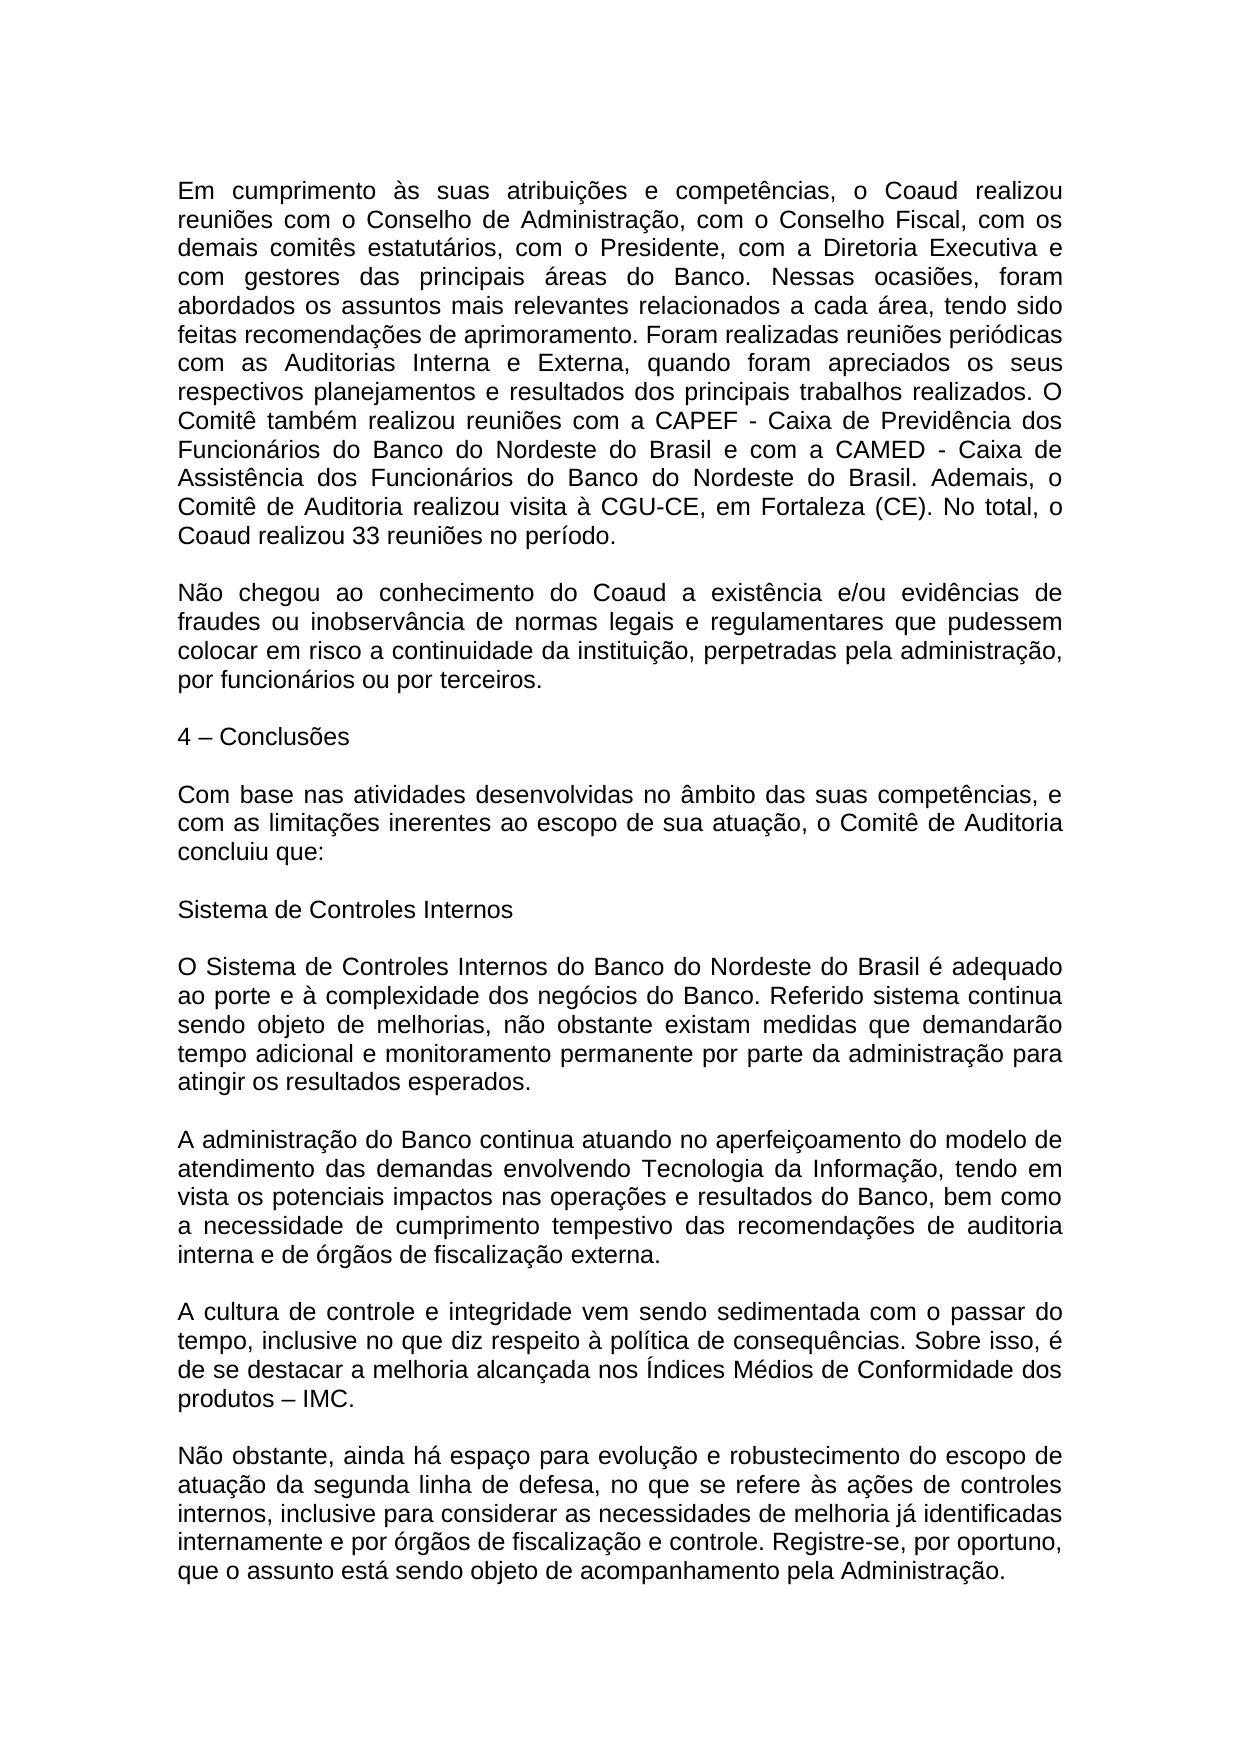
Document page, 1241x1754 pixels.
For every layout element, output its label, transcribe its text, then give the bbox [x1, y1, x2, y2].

text A administração do Banco continua atuando no aperfeiçoamento do modelo de atendimento das demandas envolvendo Tecnologia da Informação, tendo em vista os potenciais impactos nas operações e resultados do Banco, bem como a necessidade de cumprimento tempestivo das recomendações de auditoria interna e de órgãos de fiscalização externa. [177, 1125, 1064, 1268]
text Sistema de Controles Internos [177, 895, 1226, 923]
text O Sistema de Controles Internos do Banco do Nordeste do Brasil é adequado ao porte e à complexidade dos negócios do Banco. Referido sistema continua sendo objeto de melhorias, não obstante existam medidas que demandarão tempo adicional e monitoramento permanente por parte da administração para atingir os resultados esperados. [177, 952, 1064, 1096]
text Não chegou ao conhecimento do Coaud a existência e/ou evidências de fraudes ou inobservância de normas legais e regulamentares que pudessem colocar em risco a continuidade da instituição, perpetradas pela administração, por funcionários ou por terceiros. [177, 578, 1064, 693]
list – Conclusões [177, 722, 1226, 751]
text Em cumprimento às suas atribuições e competências, o Coaud realizou reuniões com o Conselho de Administração, com o Conselho Fiscal, com os demais comitês estatutários, com o Presidente, com a Diretoria Executiva e com gestores das principais áreas do Banco. Nessas ocasiões, foram abordados os assuntos mais relevantes relacionados a cada área, tendo sido feitas recomendações de aprimoramento. Foram realizadas reuniões periódicas com as Auditorias Interna e Externa, quando foram apreciados os seus respectivos planejamentos e resultados dos principais trabalhos realizados. O Comitê também realizou reuniões com a CAPEF - Caixa de Previdência dos Funcionários do Banco do Nordeste do Brasil e com a CAMED - Caixa de Assistência dos Funcionários do Banco do Nordeste do Brasil. Ademais, o Comitê de Auditoria realizou visita à CGU-CE, em Fortaleza (CE). No total, o Coaud realizou 33 reuniões no período. [177, 176, 1064, 550]
text A cultura de controle e integridade vem sendo sedimentada com o passar do tempo, inclusive no que diz respeito à política de consequências. Sobre isso, é de se destacar a melhoria alcançada nos Índices Médios de Conformidade dos produtos – IMC. [177, 1297, 1064, 1412]
text Não obstante, ainda há espaço para evolução e robustecimento do escopo de atuação da segunda linha de defesa, no que se refere às ações de controles internos, inclusive para considerar as necessidades de melhoria já identificadas internamente e por órgãos de fiscalização e controle. Registre-se, por oportuno, que o assunto está sendo objeto de acompanhamento pela Administração. [177, 1441, 1064, 1585]
text Com base nas atividades desenvolvidas no âmbito das suas competências, e com as limitações inerentes ao escopo de sua atuação, o Comitê de Auditoria concluiu que: [177, 780, 1064, 866]
